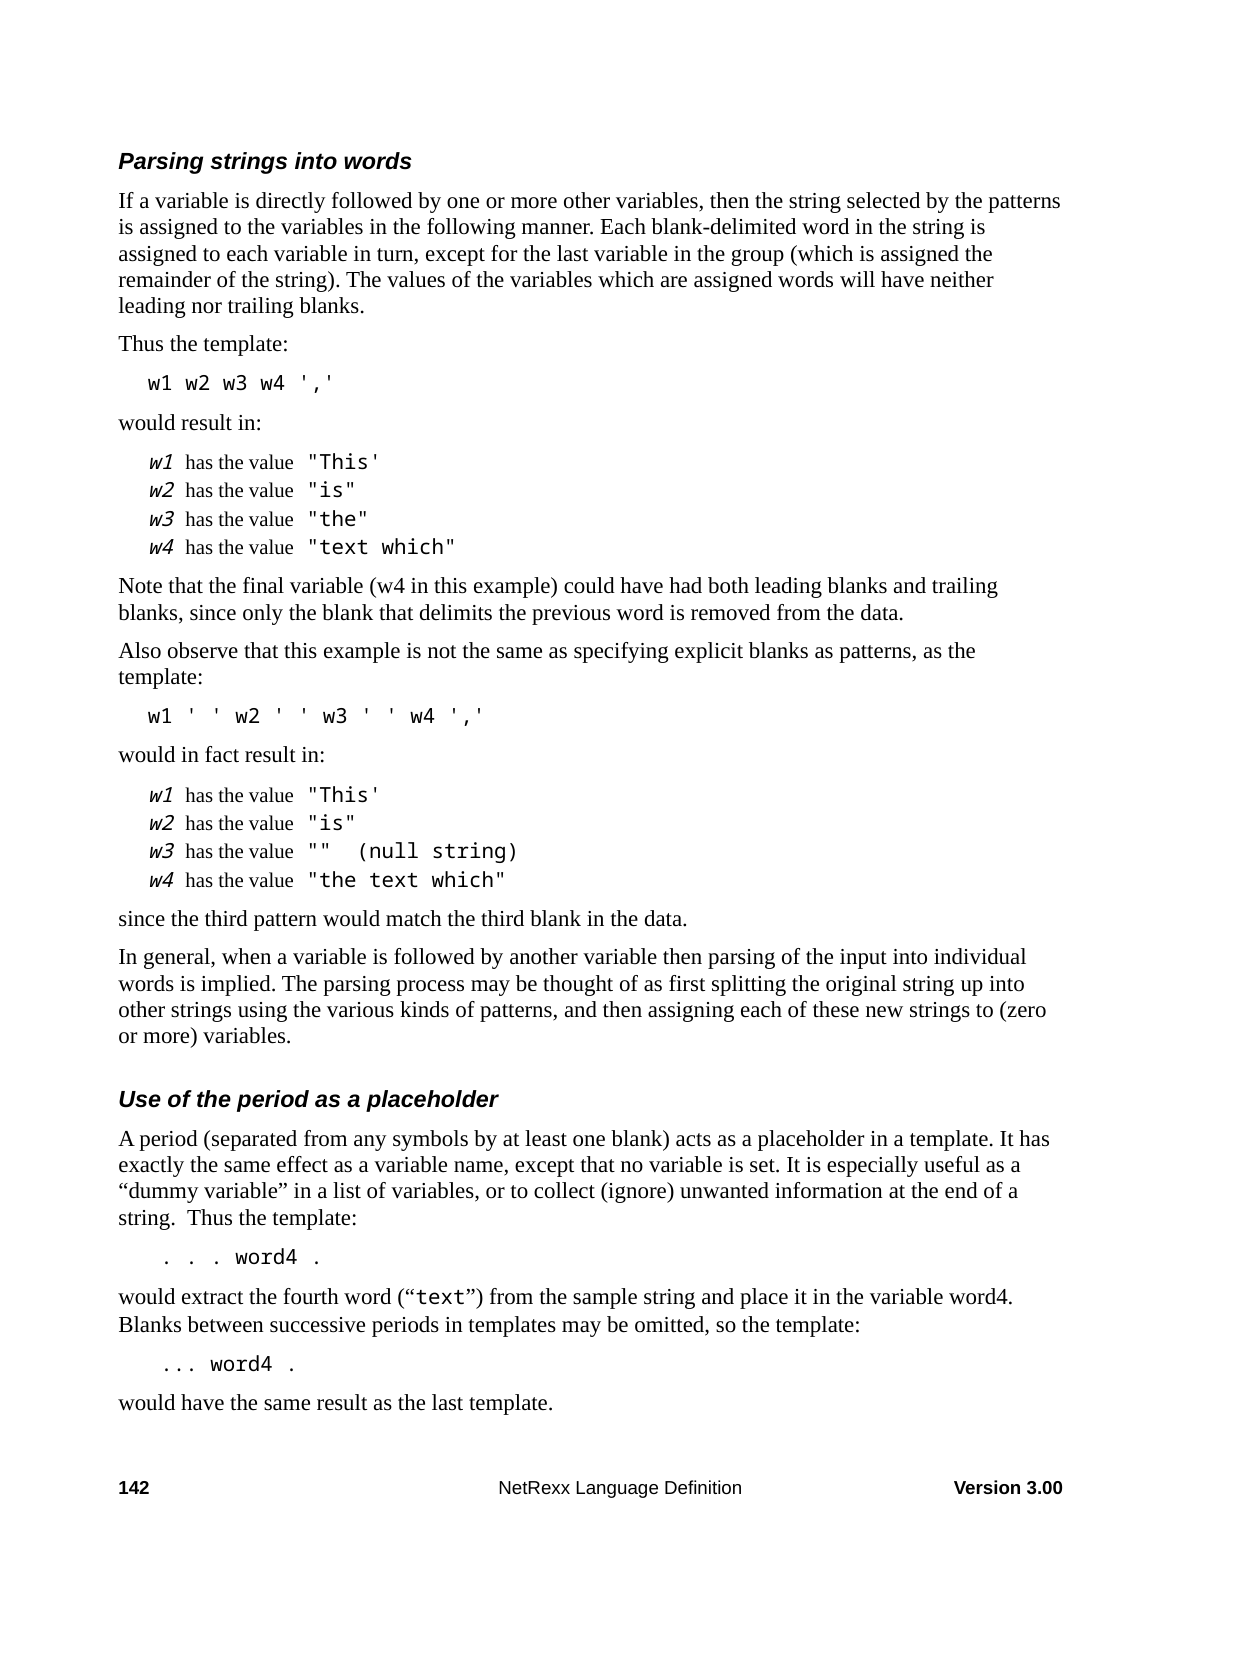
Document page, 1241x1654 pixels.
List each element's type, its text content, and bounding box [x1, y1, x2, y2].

text Note that the final variable (w4 in this example) could have had both leading blanks and trailing blanks, since only the blank that delimits the previous word is removed from the data. [118, 572, 1063, 625]
text . . . word4 . [148, 1242, 1063, 1270]
text since the third pattern would match the third blank in the data. [118, 905, 1063, 932]
text Also observe that this example is not the same as specifying explicit blanks as patterns, as the template: [118, 637, 1063, 689]
text w1 w2 w3 w4 ',' [148, 368, 1063, 397]
text w1 has the value "This' w2 has the value "is" w3 has the value "the" w4 has the value "text which" [148, 447, 1063, 561]
subtitle Use of the period as a placeholder [118, 1086, 1063, 1112]
text Thus the template: [118, 330, 1063, 357]
text A period (separated from any symbols by at least one blank) acts as a placeholder in a template. It has exactly the same effect as a variable name, except that no variable is set. It is especially useful as a “dummy variable” in a list of variables, or to collect (ignore) unwanted information at the end of a string. Thus the template: [118, 1125, 1063, 1230]
text In general, when a variable is followed by another variable then parsing of the input into individual words is implied. The parsing process may be thought of as first splitting the original string up into other strings using the various kinds of patterns, and then assigning each of these new strings to (zero or more) variables. [118, 943, 1063, 1049]
text w1 has the value "This' w2 has the value "is" w3 has the value "" (null string) w4 has the value "the text which" [148, 780, 1063, 893]
text w1 ' ' w2 ' ' w3 ' ' w4 ',' [148, 701, 1063, 730]
text If a variable is directly followed by one or more other variables, then the string selected by the patterns is assigned to the variables in the following manner. Each blank-delimited word in the string is assigned to each variable in turn, except for the last variable in the group (which is assigned the remainder of the string). The values of the variables which are assigned words will have neither leading nor trailing blanks. [118, 187, 1063, 319]
text ... word4 . [148, 1349, 1063, 1377]
text would extract the fourth word (“text”) from the sample string and place it in the variable word4. Blanks between successive periods in templates may be omitted, so the template: [118, 1282, 1063, 1337]
text would result in: [118, 409, 1063, 435]
subtitle Parsing strings into words [118, 148, 1063, 174]
text would in fact result in: [118, 742, 1063, 768]
text would have the same result as the last template. [118, 1389, 1063, 1415]
